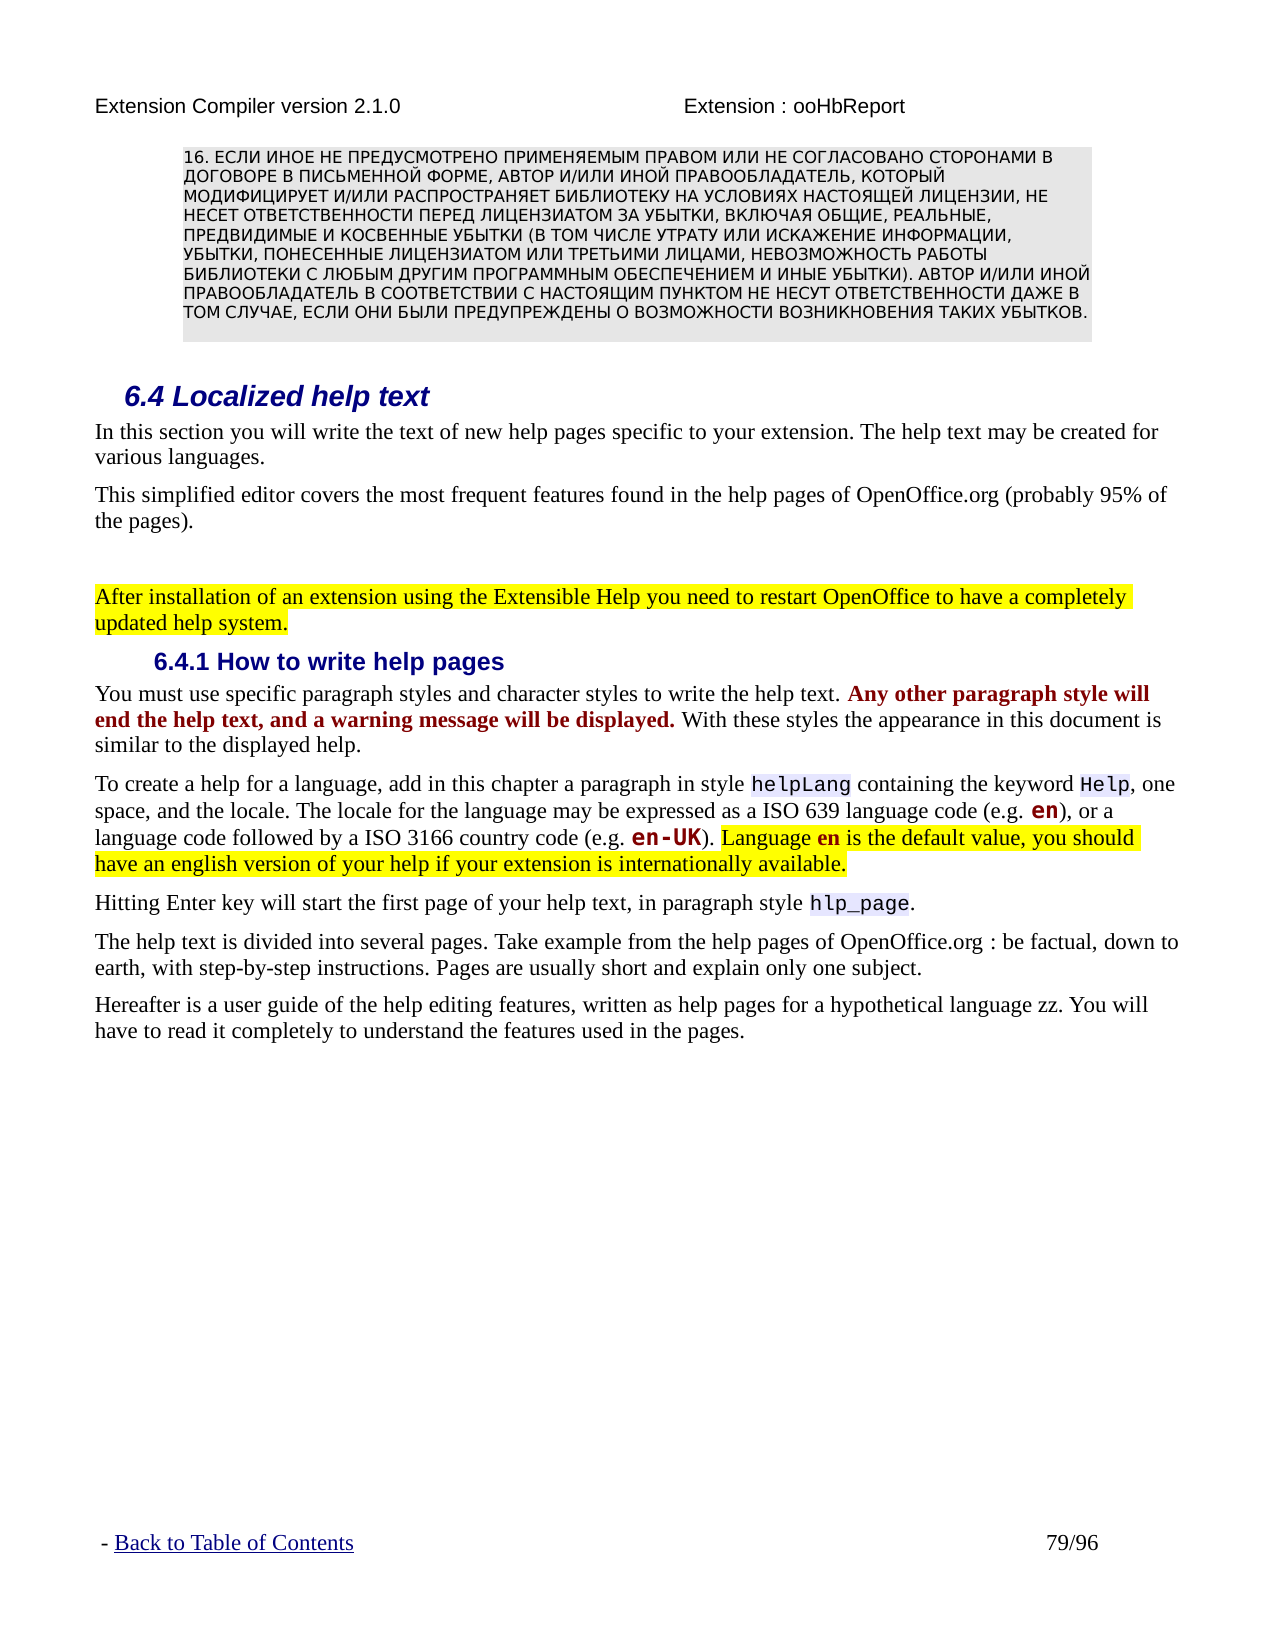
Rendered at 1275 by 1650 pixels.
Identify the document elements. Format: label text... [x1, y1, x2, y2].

subtitle Localized help text [124, 380, 1181, 413]
text Hitting Enter key will start the first page of your help text, in paragraph style hlp_page. [94, 889, 1181, 916]
text Hereafter is a user guide of the help editing features, written as help pages for a hypothetical language zz. You will have to read it completely to understand the features used in the pages. [94, 992, 1181, 1043]
text In this section you will write the text of new help pages specific to your extension. The help text may be created for various languages. [94, 419, 1181, 470]
text After installation of an extension using the Extensible Help you need to restart OpenOffice to have a completely updated help system. [94, 584, 1181, 635]
text You must use specific paragraph styles and character styles to write the help text. Any other paragraph style will end the help text, and a warning message will be displayed. With these styles the appearance in this document is similar to the displayed help. [94, 681, 1181, 758]
text This simplified editor covers the most frequent features found in the help pages of OpenOffice.org (probably 95% of the pages). [94, 482, 1181, 533]
text To create a help for a language, add in this chapter a paragraph in style helpLang containing the keyword Help, one space, and the locale. The locale for the language may be expressed as a ISO 639 language code (e.g. en), or a language code followed by a ISO 3166 country code (e.g. en-UK). Language en is the default value, you should have an english version of your help if your extension is internationally available. [94, 770, 1181, 877]
text 16. ЕСЛИ ИНОЕ НЕ ПРЕДУСМОТРЕНО ПРИМЕНЯЕМЫМ ПРАВОМ ИЛИ НЕ СОГЛАСОВАНО СТОРОНАМИ В ДОГОВОРЕ В ПИСЬМЕННОЙ ФОРМЕ, АВТОР И/ИЛИ ИНОЙ ПРАВООБЛАДАТЕЛЬ, КОТОРЫЙ МОДИФИЦИРУЕТ И/ИЛИ РАСПРОСТРАНЯЕТ БИБЛИОТЕКУ НА УСЛОВИЯХ НАСТОЯЩЕЙ ЛИЦЕНЗИИ, НЕ НЕСЕТ ОТВЕТСТВЕННОСТИ ПЕРЕД ЛИЦЕНЗИАТОМ ЗА УБЫТКИ, ВКЛЮЧАЯ ОБЩИЕ, РЕАЛЬНЫЕ, ПРЕДВИДИМЫЕ И КОСВЕННЫЕ УБЫТКИ (В ТОМ ЧИСЛЕ УТРАТУ ИЛИ ИСКАЖЕНИЕ ИНФОРМАЦИИ, УБЫТКИ, ПОНЕСЕННЫЕ ЛИЦЕНЗИАТОМ ИЛИ ТРЕТЬИМИ ЛИЦАМИ, НЕВОЗМОЖНОСТЬ РАБОТЫ БИБЛИОТЕКИ С ЛЮБЫМ ДРУГИМ ПРОГРАММНЫМ ОБЕСПЕЧЕНИЕМ И ИНЫЕ УБЫТКИ). АВТОР И/ИЛИ ИНОЙ ПРАВООБЛАДАТЕЛЬ В СООТВЕТСТВИИ С НАСТОЯЩИМ ПУНКТОМ НЕ НЕСУТ ОТВЕТСТВЕННОСТИ ДАЖЕ В ТОМ СЛУЧАЕ, ЕСЛИ ОНИ БЫЛИ ПРЕДУПРЕЖДЕНЫ О ВОЗМОЖНОСТИ ВОЗНИКНОВЕНИЯ ТАКИХ УБЫТКОВ. [183, 147, 1092, 323]
subtitle How to write help pages [153, 647, 1181, 675]
text The help text is divided into several pages. Take example from the help pages of OpenOffice.org : be factual, down to earth, with step-by-step instructions. Pages are usually short and explain only one subject. [94, 929, 1181, 980]
